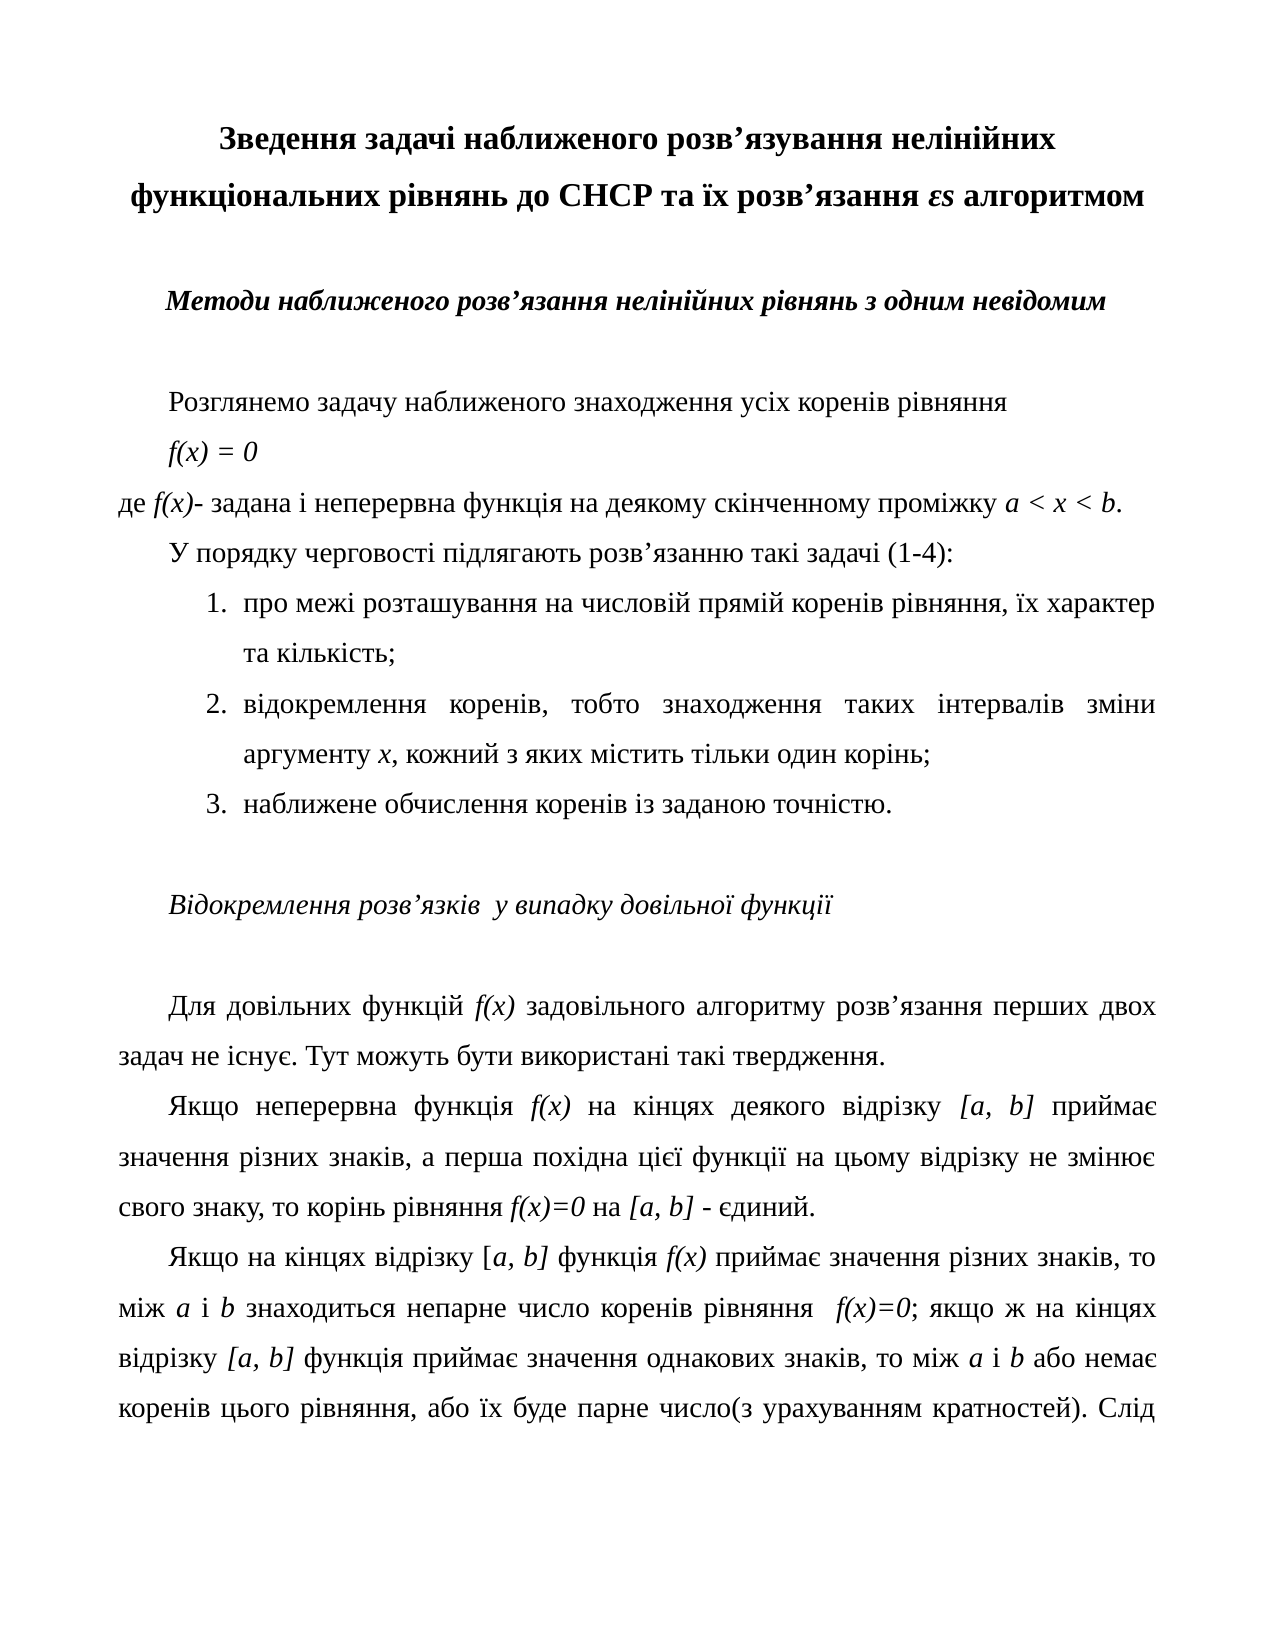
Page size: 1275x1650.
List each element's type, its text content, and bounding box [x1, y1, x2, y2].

text де f(x)- задана і неперервна функція на деякому скінченному проміжку a < x < b. [118, 485, 1157, 518]
list відокремлення коренів, тобто знаходження таких інтервалів зміни аргументу х, кожний з яких містить тільки один корінь; [206, 686, 1157, 770]
text Зведення задачі наближеного розв’язування нелінійних функціональних рівнянь до СНСР та їх розв’язання εs алгоритмом [118, 118, 1157, 214]
text Відокремлення розв’язків у випадку довільної функції [118, 887, 1157, 921]
text У порядку черговості підлягають розв’язанню такі задачі (1-4): [118, 535, 1157, 568]
text Якщо неперервна функція f(x) на кінцях деякого відрізку [a, b] приймає значення різних знаків, а перша похідна цієї функції на цьому відрізку не змінює свого знаку, то корінь рівняння f(x)=0 на [a, b] - єдиний. [118, 1088, 1157, 1223]
text Розглянемо задачу наближеного знаходження усіх коренів рівняння [118, 384, 1157, 418]
list про межі розташування на числовій прямій коренів рівняння, їх характер та кількість; [206, 585, 1157, 669]
text f(x) = 0 [118, 434, 1157, 468]
text Методи наближеного розв’язання нелінійних рівнянь з одним невідомим [118, 283, 1157, 317]
list наближене обчислення коренів із заданою точністю. [206, 787, 1157, 820]
text Для довільних функцій f(x) задовільного алгоритму розв’язання перших двох задач не існує. Тут можуть бути використані такі твердження. [118, 988, 1157, 1072]
text Якщо на кінцях відрізку [a, b] функція f(x) приймає значення різних знаків, то між a і b знаходиться непарне число коренів рівняння f(x)=0; якщо ж на кінцях відрізку [a, b] функція приймає значення однакових знаків, то між a i b або немає коренів цього рівняння, або їх буде парне число(з урахуванням кратностей). Слід [118, 1239, 1157, 1424]
